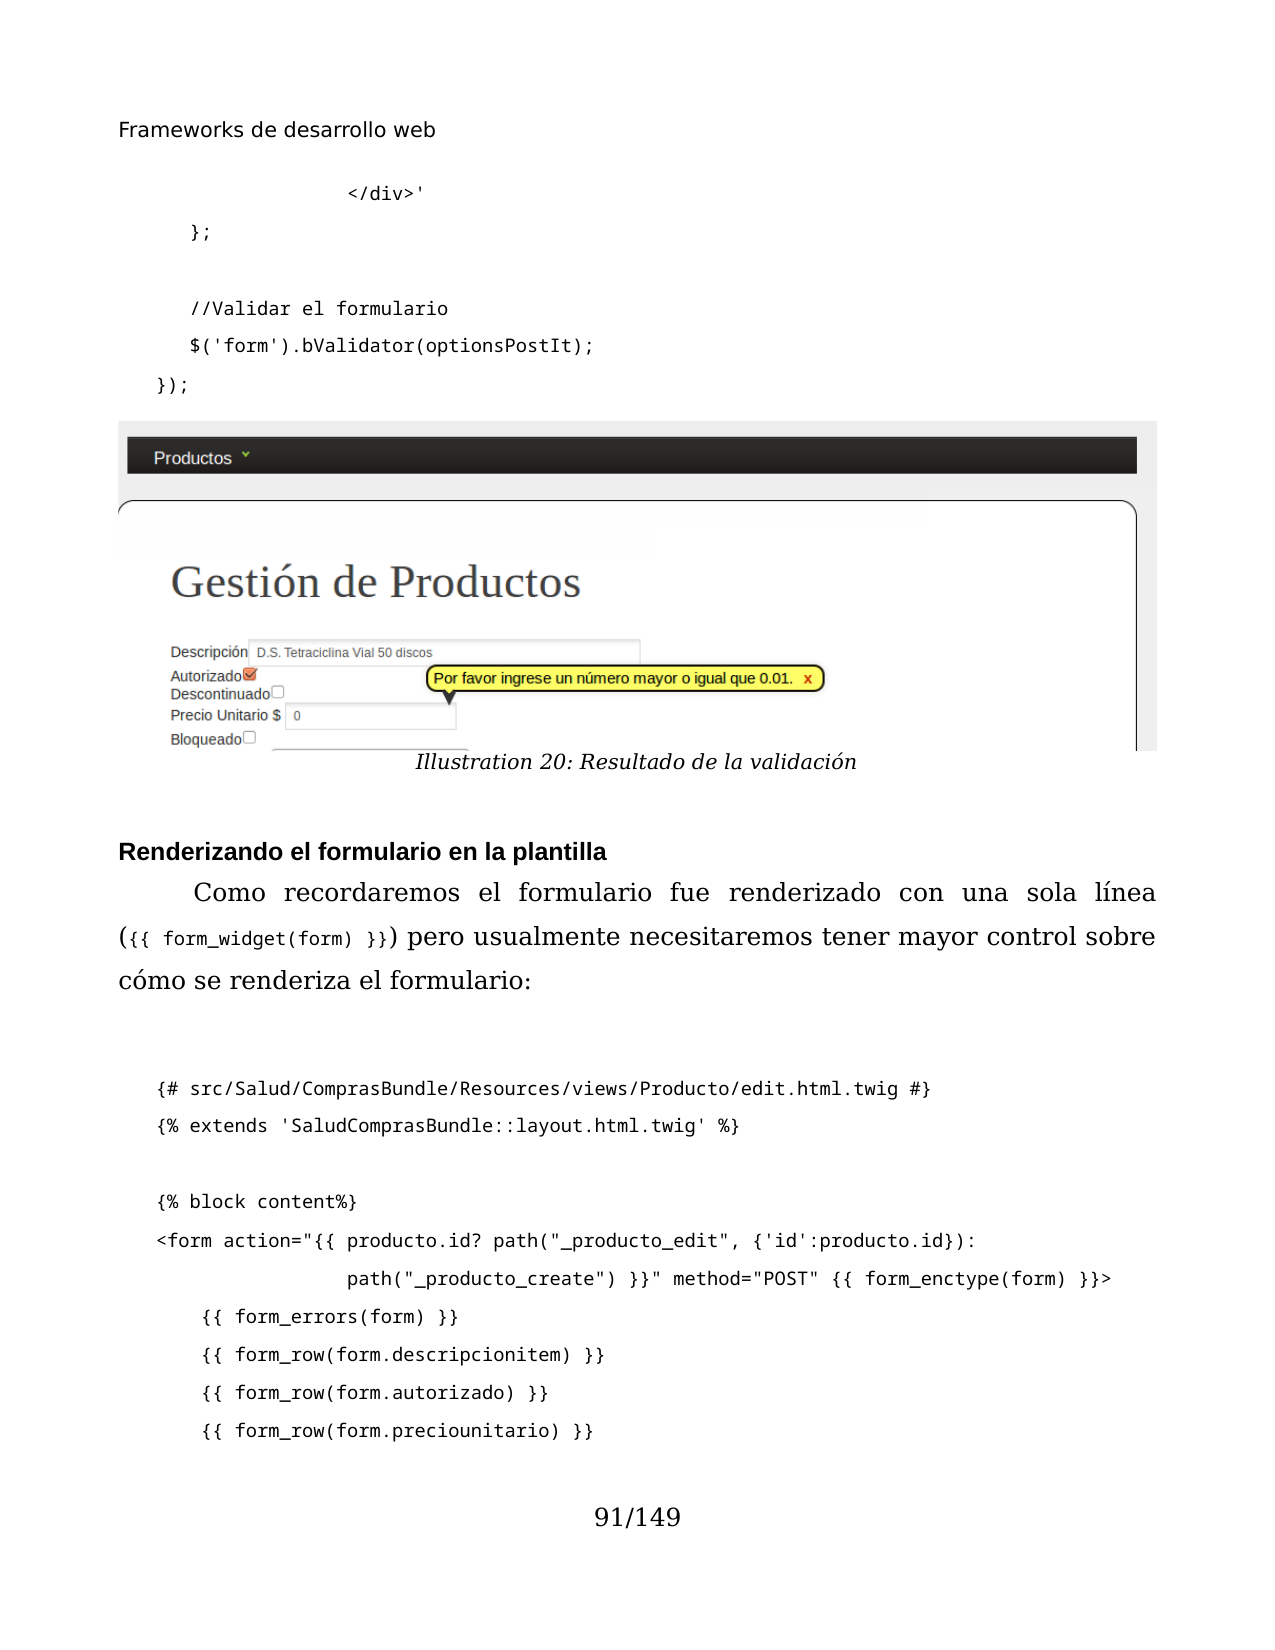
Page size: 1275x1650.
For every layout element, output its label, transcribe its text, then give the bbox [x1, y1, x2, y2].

subtitle Renderizando el formulario en la plantilla [118, 837, 1157, 866]
text {% extends 'SaludComprasBundle::layout.html.twig' %} [118, 1113, 1157, 1138]
text Illustration 20: Resultado de la validación [118, 751, 1157, 774]
text <form action="{{ producto.id? path("_producto_edit", {'id':producto.id}): [118, 1227, 1157, 1252]
text {{ form_row(form.preciounitario) }} [118, 1417, 1157, 1442]
text }; [118, 219, 1157, 244]
text }); [118, 371, 1157, 396]
text //Validar el formulario [118, 295, 1157, 320]
text {% block content%} [118, 1189, 1157, 1214]
text </div>' [118, 181, 1157, 206]
picture [118, 421, 1158, 751]
text Como recordaremos el formulario fue renderizado con una sola línea ({{ form_widget(form) }}) pero usualmente necesitaremos tener mayor control sobre cómo se renderiza el formulario: [118, 879, 1157, 995]
text {{ form_row(form.descripcionitem) }} [118, 1341, 1157, 1366]
text {# src/Salud/ComprasBundle/Resources/views/Producto/edit.html.twig #} [118, 1075, 1157, 1100]
text {{ form_row(form.autorizado) }} [118, 1379, 1157, 1404]
text path("_producto_create") }}" method="POST" {{ form_enctype(form) }}> [118, 1265, 1157, 1290]
text {{ form_errors(form) }} [118, 1303, 1157, 1328]
text $('form').bValidator(optionsPostIt); [118, 333, 1157, 358]
